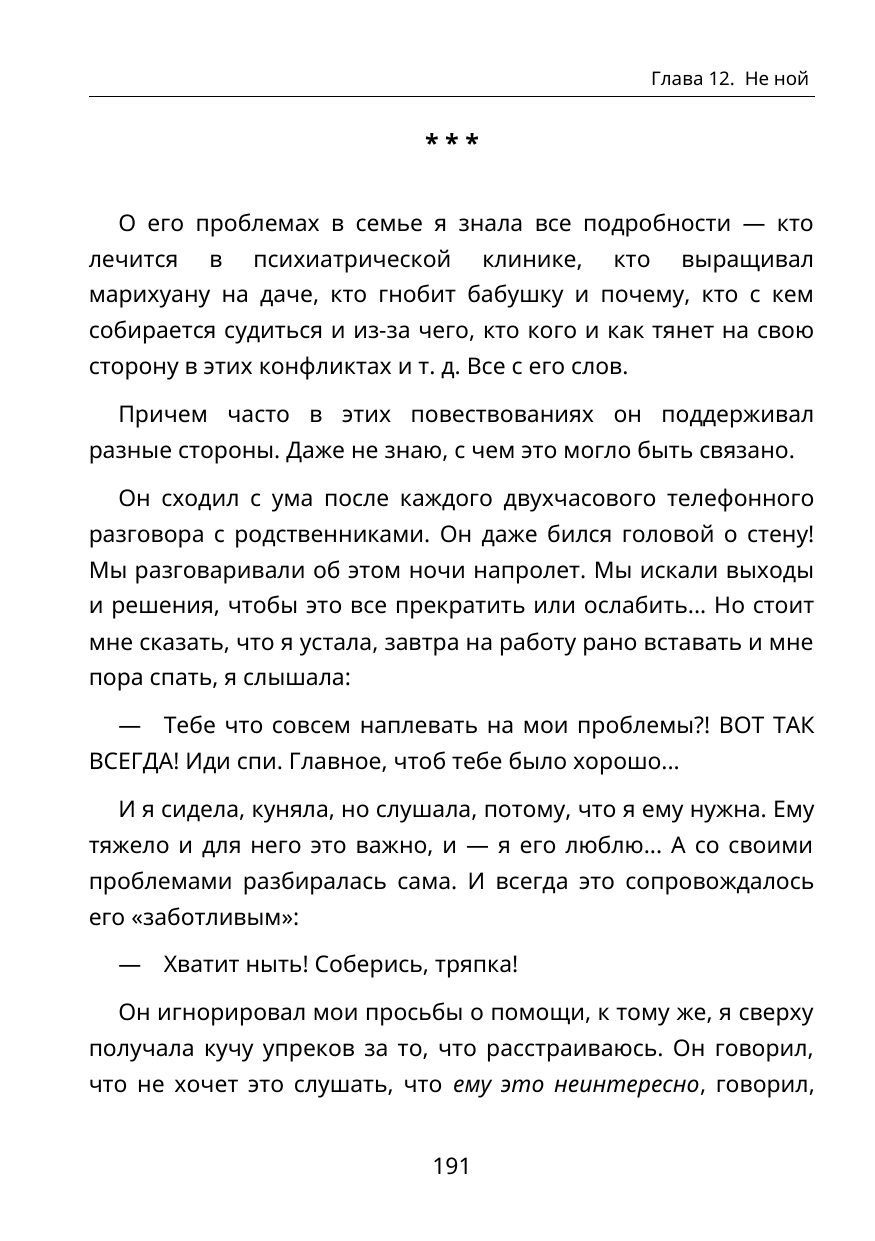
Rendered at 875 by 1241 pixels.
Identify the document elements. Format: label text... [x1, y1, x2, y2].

text Он сходил с ума после каждого двухчасового телефонного разговора с родственниками. Он даже бился головой о стену! Мы разговаривали об этом ночи напролет. Мы искали выходы и решения, чтобы это все прекратить или ослабить... Но стоит мне сказать, что я устала, завтра на работу рано вставать и мне пора спать, я слышала: [88, 482, 815, 693]
list Хватит ныть! Соберись, тряпка! [88, 948, 815, 979]
text Он игнорировал мои просьбы о помощи, к тому же, я сверху получала кучу упреков за то, что расстраиваюсь. Он говорил, что не хочет это слушать, что ему это неинтересно, говорил, [88, 996, 815, 1099]
text И я сидела, куняла, но слушала, потому, что я ему нужна. Ему тяжело и для него это важно, и — я его люблю... А со своими проблемами разбиралась сама. И всегда это сопровождалось его «заботливым»: [88, 793, 815, 932]
subtitle * * * [88, 126, 815, 160]
text О его проблемах в семье я знала все подробности — кто лечится в психиатрической клинике, кто выращивал марихуану на даче, кто гнобит бабушку и почему, кто с кем собирается судиться и из-за чего, кто кого и как тянет на свою сторону в этих конфликтах и т. д. Все с его слов. [88, 207, 815, 382]
list Тебе что совсем наплевать на мои проблемы?! ВОТ ТАК ВСЕГДА! Иди спи. Главное, чтоб тебе было хорошо... [88, 709, 815, 776]
text Причем часто в этих повествованиях он поддерживал разные стороны. Даже не знаю, с чем это могло быть связано. [88, 398, 815, 465]
